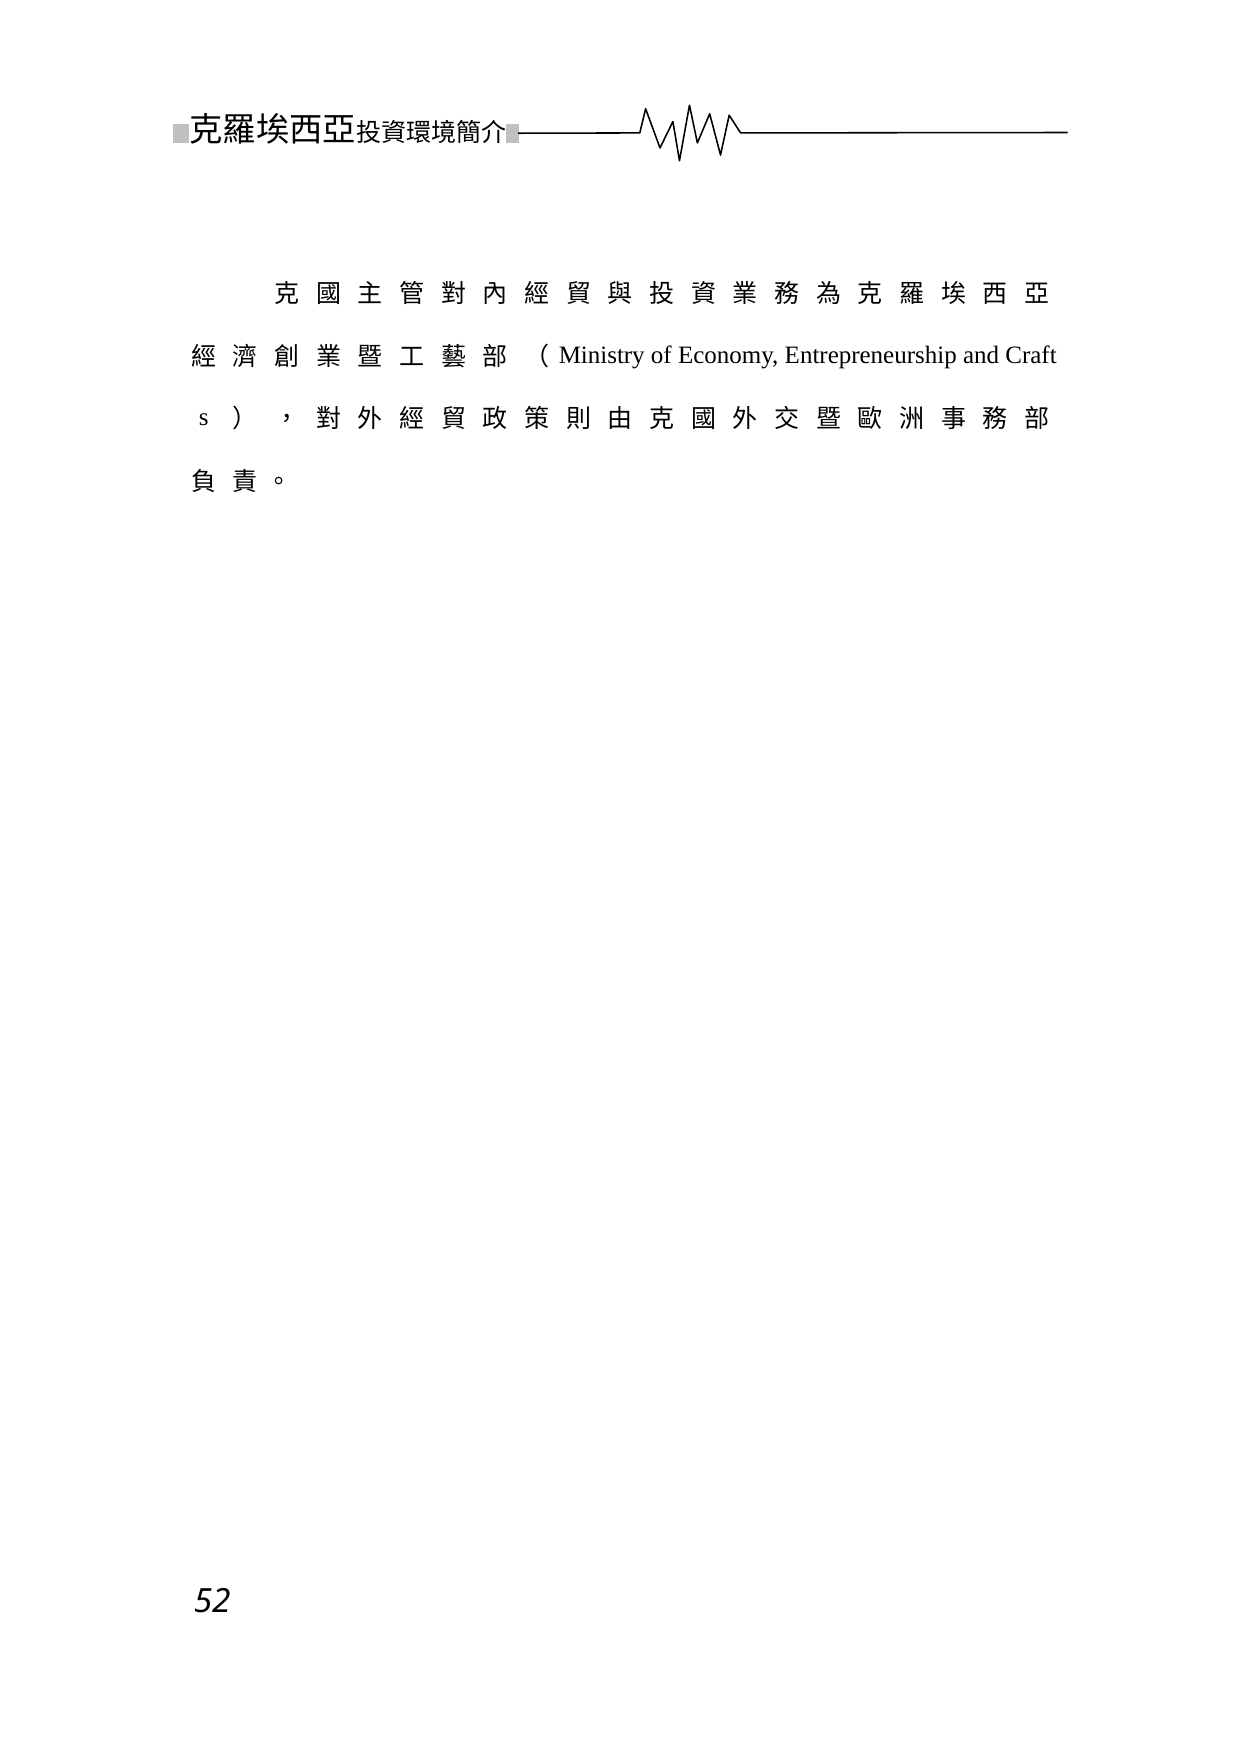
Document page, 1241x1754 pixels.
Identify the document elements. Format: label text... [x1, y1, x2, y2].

text 克國主管對內經貿與投資業務為克羅埃西亞經濟創業暨工藝部（Ministry of Economy, Entrepreneurship and Crafts），對外經貿政策則由克國外交暨歐洲事務部負責。 [183, 250, 1058, 500]
